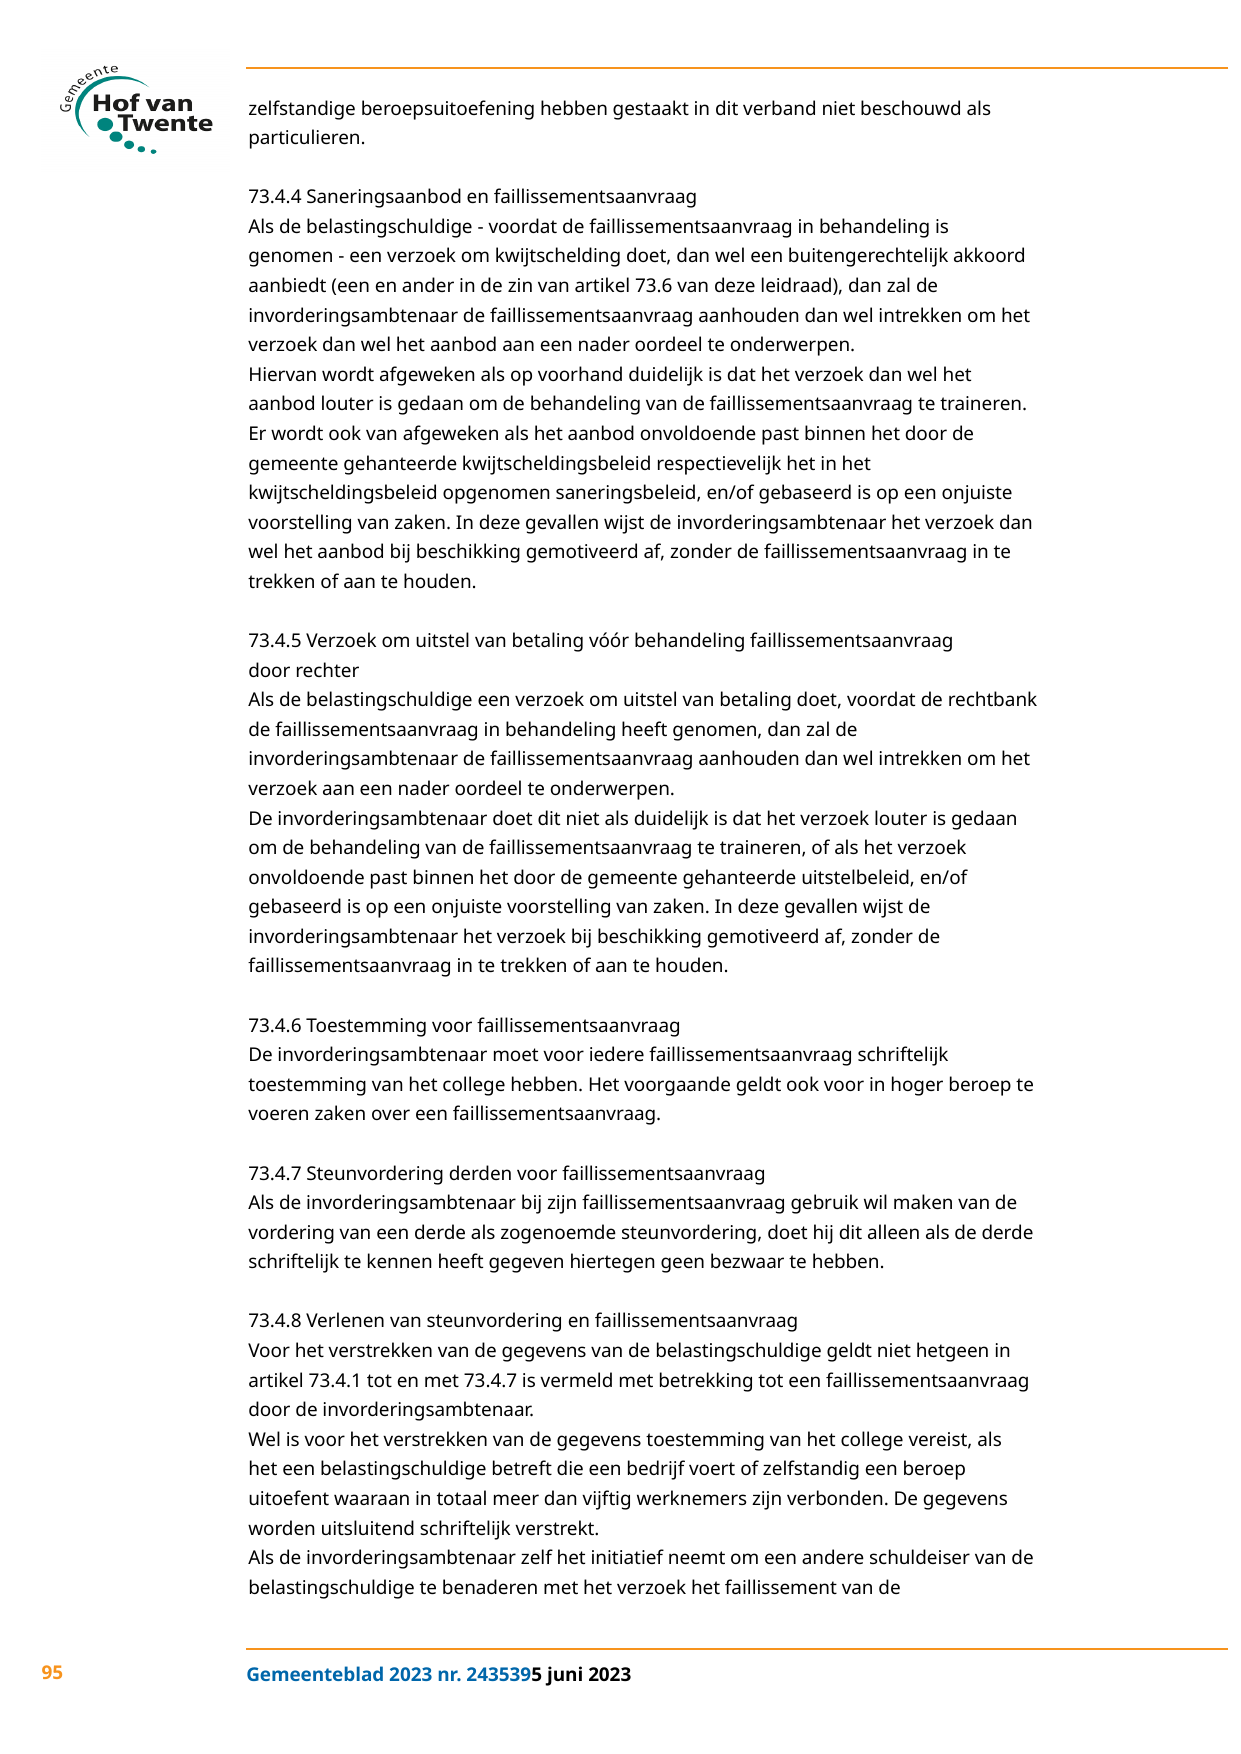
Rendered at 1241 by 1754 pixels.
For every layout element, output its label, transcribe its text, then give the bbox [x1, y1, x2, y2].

text particulieren. [248, 124, 1152, 150]
text verzoek dan wel het aanbod aan een nader oordeel te onderwerpen. [248, 331, 1152, 357]
text het een belastingschuldige betreft die een bedrijf voert of zelfstandig een beroep [248, 1456, 1152, 1481]
text schriftelijk te kennen heeft gegeven hiertegen geen bezwaar te hebben. [248, 1248, 1152, 1274]
text De invorderingsambtenaar doet dit niet als duidelijk is dat het verzoek louter is gedaan [248, 805, 1152, 831]
text Hiervan wordt afgeweken als op voorhand duidelijk is dat het verzoek dan wel het [248, 361, 1152, 387]
text kwijtscheldingsbeleid opgenomen saneringsbeleid, en/of gebaseerd is op een onjuiste [248, 479, 1152, 505]
text 73.4.8 Verlenen van steunvordering en faillissementsaanvraag [248, 1308, 1152, 1333]
text toestemming van het college hebben. Het voorgaande geldt ook voor in hoger beroep te [248, 1071, 1152, 1097]
text gemeente gehanteerde kwijtscheldingsbeleid respectievelijk het in het [248, 450, 1152, 476]
text de faillissementsaanvraag in behandeling heeft genomen, dan zal de [248, 716, 1152, 742]
text De invorderingsambtenaar moet voor iedere faillissementsaanvraag schriftelijk [248, 1041, 1152, 1067]
text artikel 73.4.1 tot en met 73.4.7 is vermeld met betrekking tot een faillissementsaanvraag [248, 1367, 1152, 1393]
text zelfstandige beroepsuitoefening hebben gestaakt in dit verband niet beschouwd als [248, 95, 1152, 121]
text 73.4.5 Verzoek om uitstel van betaling vóór behandeling faillissementsaanvraag [248, 627, 1152, 653]
text door rechter [248, 657, 1152, 683]
text Als de invorderingsambtenaar zelf het initiatief neemt om een andere schuldeiser van de [248, 1544, 1152, 1570]
text voeren zaken over een faillissementsaanvraag. [248, 1101, 1152, 1126]
text voorstelling van zaken. In deze gevallen wijst de invorderingsambtenaar het verzoek dan [248, 509, 1152, 535]
text invorderingsambtenaar de faillissementsaanvraag aanhouden dan wel intrekken om het [248, 746, 1152, 771]
text 73.4.4 Saneringsaanbod en faillissementsaanvraag [248, 183, 1152, 209]
text door de invorderingsambtenaar. [248, 1396, 1152, 1422]
text genomen - een verzoek om kwijtschelding doet, dan wel een buitengerechtelijk akkoord [248, 243, 1152, 268]
text 73.4.6 Toestemming voor faillissementsaanvraag [248, 1012, 1152, 1038]
text uitoefent waaraan in totaal meer dan vijftig werknemers zijn verbonden. De gegevens [248, 1485, 1152, 1511]
text Wel is voor het verstrekken van de gegevens toestemming van het college vereist, als [248, 1426, 1152, 1452]
text Als de invorderingsambtenaar bij zijn faillissementsaanvraag gebruik wil maken van de [248, 1189, 1152, 1215]
text invorderingsambtenaar het verzoek bij beschikking gemotiveerd af, zonder de [248, 923, 1152, 949]
text invorderingsambtenaar de faillissementsaanvraag aanhouden dan wel intrekken om het [248, 302, 1152, 328]
text 73.4.7 Steunvordering derden voor faillissementsaanvraag [248, 1160, 1152, 1186]
text onvoldoende past binnen het door de gemeente gehanteerde uitstelbeleid, en/of [248, 864, 1152, 890]
text belastingschuldige te benaderen met het verzoek het faillissement van de [248, 1574, 1152, 1600]
text faillissementsaanvraag in te trekken of aan te houden. [248, 953, 1152, 978]
text Als de belastingschuldige - voordat de faillissementsaanvraag in behandeling is [248, 213, 1152, 239]
picture [41, 47, 231, 172]
text gebaseerd is op een onjuiste voorstelling van zaken. In deze gevallen wijst de [248, 893, 1152, 919]
text Voor het verstrekken van de gegevens van de belastingschuldige geldt niet hetgeen in [248, 1337, 1152, 1363]
text wel het aanbod bij beschikking gemotiveerd af, zonder de faillissementsaanvraag in te [248, 538, 1152, 564]
text verzoek aan een nader oordeel te onderwerpen. [248, 775, 1152, 801]
text aanbod louter is gedaan om de behandeling van de faillissementsaanvraag te traineren. [248, 391, 1152, 416]
text Als de belastingschuldige een verzoek om uitstel van betaling doet, voordat de rechtbank [248, 686, 1152, 712]
text worden uitsluitend schriftelijk verstrekt. [248, 1515, 1152, 1541]
text om de behandeling van de faillissementsaanvraag te traineren, of als het verzoek [248, 834, 1152, 860]
text vordering van een derde als zogenoemde steunvordering, doet hij dit alleen als de derde [248, 1219, 1152, 1245]
text trekken of aan te houden. [248, 568, 1152, 594]
text aanbiedt (een en ander in de zin van artikel 73.6 van deze leidraad), dan zal de [248, 272, 1152, 298]
text Er wordt ook van afgeweken als het aanbod onvoldoende past binnen het door de [248, 420, 1152, 446]
